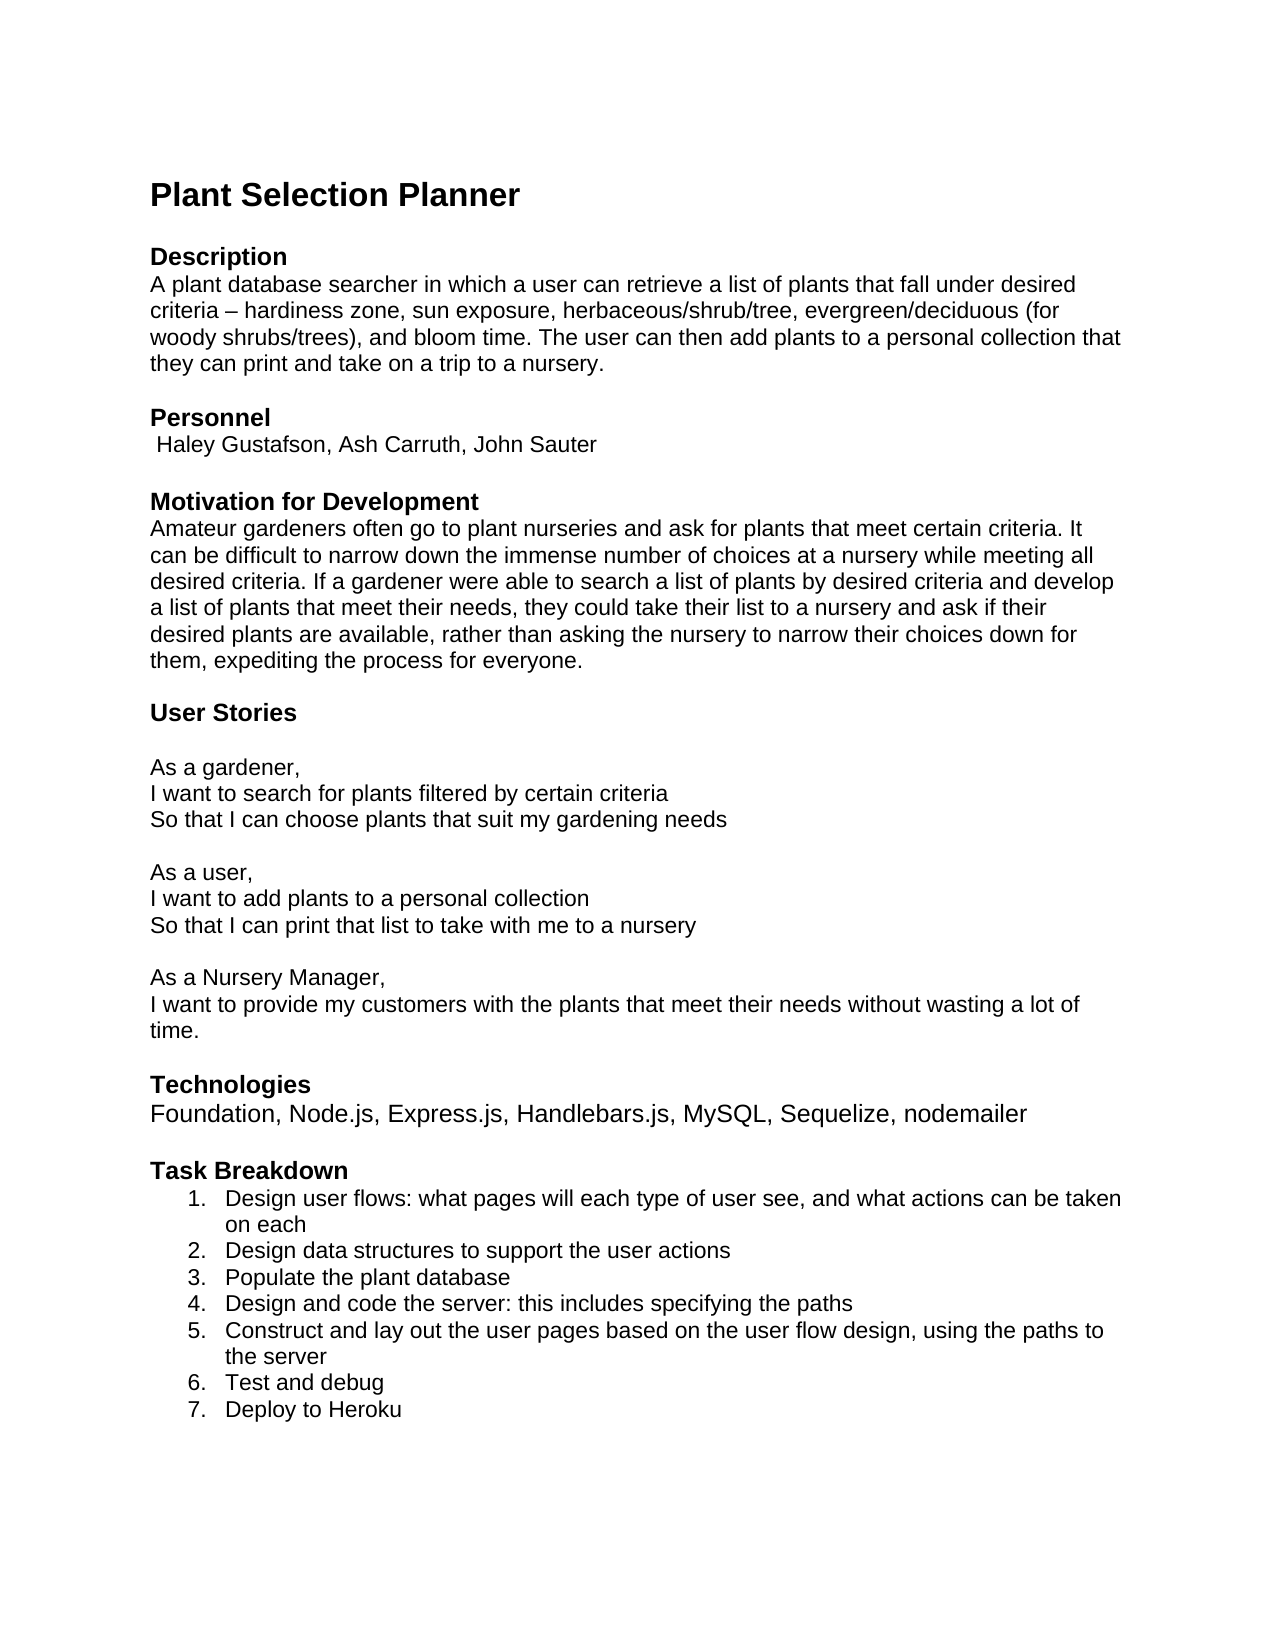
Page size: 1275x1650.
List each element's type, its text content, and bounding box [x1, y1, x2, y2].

text As a gardener, [150, 753, 1125, 780]
text I want to add plants to a personal collection [150, 885, 1125, 912]
text Amateur gardeners often go to plant nurseries and ask for plants that meet certain criteria. It can be difficult to narrow down the immense number of choices at a nursery while meeting all desired criteria. If a gardener were able to search a list of plants by desired criteria and develop a list of plants that meet their needs, they could take their list to a nursery and ask if their desired plants are available, rather than asking the nursery to narrow their choices down for them, expediting the process for everyone. [150, 515, 1125, 673]
text Task Breakdown [150, 1156, 1125, 1185]
list Design user flows: what pages will each type of user see, and what actions can be taken on each [187, 1185, 1125, 1237]
list Design and code the server: this includes specifying the paths [187, 1290, 1125, 1317]
text Motivation for Development [150, 487, 1125, 515]
text Personnel [150, 403, 1125, 431]
list Construct and lay out the user pages based on the user flow design, using the paths to the server [187, 1317, 1125, 1369]
text A plant database searcher in which a user can retrieve a list of plants that fall under desired criteria – hardiness zone, sun exposure, herbaceous/shrub/tree, evergreen/deciduous (for woody shrubs/trees), and bloom time. The user can then add plants to a personal collection that they can print and take on a trip to a nursery. [150, 271, 1125, 376]
text So that I can choose plants that suit my gardening needs [150, 806, 1125, 833]
text Foundation, Node.js, Express.js, Handlebars.js, MySQL, Sequelize, nodemailer [150, 1098, 1125, 1127]
text Technologies [150, 1070, 1125, 1098]
text I want to search for plants filtered by certain criteria [150, 780, 1125, 806]
text As a user, [150, 859, 1125, 885]
text Plant Selection Planner [150, 175, 1125, 213]
text I want to provide my customers with the plants that meet their needs without wasting a lot of time. [150, 991, 1125, 1043]
text As a Nursery Manager, [150, 964, 1125, 991]
list Design data structures to support the user actions [187, 1237, 1125, 1264]
text Haley Gustafson, Ash Carruth, John Sauter [150, 431, 1125, 458]
list Populate the plant database [187, 1264, 1125, 1290]
list Deploy to Heroku [187, 1396, 1125, 1422]
text So that I can print that list to take with me to a nursery [150, 912, 1125, 938]
list Test and debug [187, 1369, 1125, 1396]
text User Stories [150, 698, 1125, 727]
text Description [150, 242, 1125, 271]
